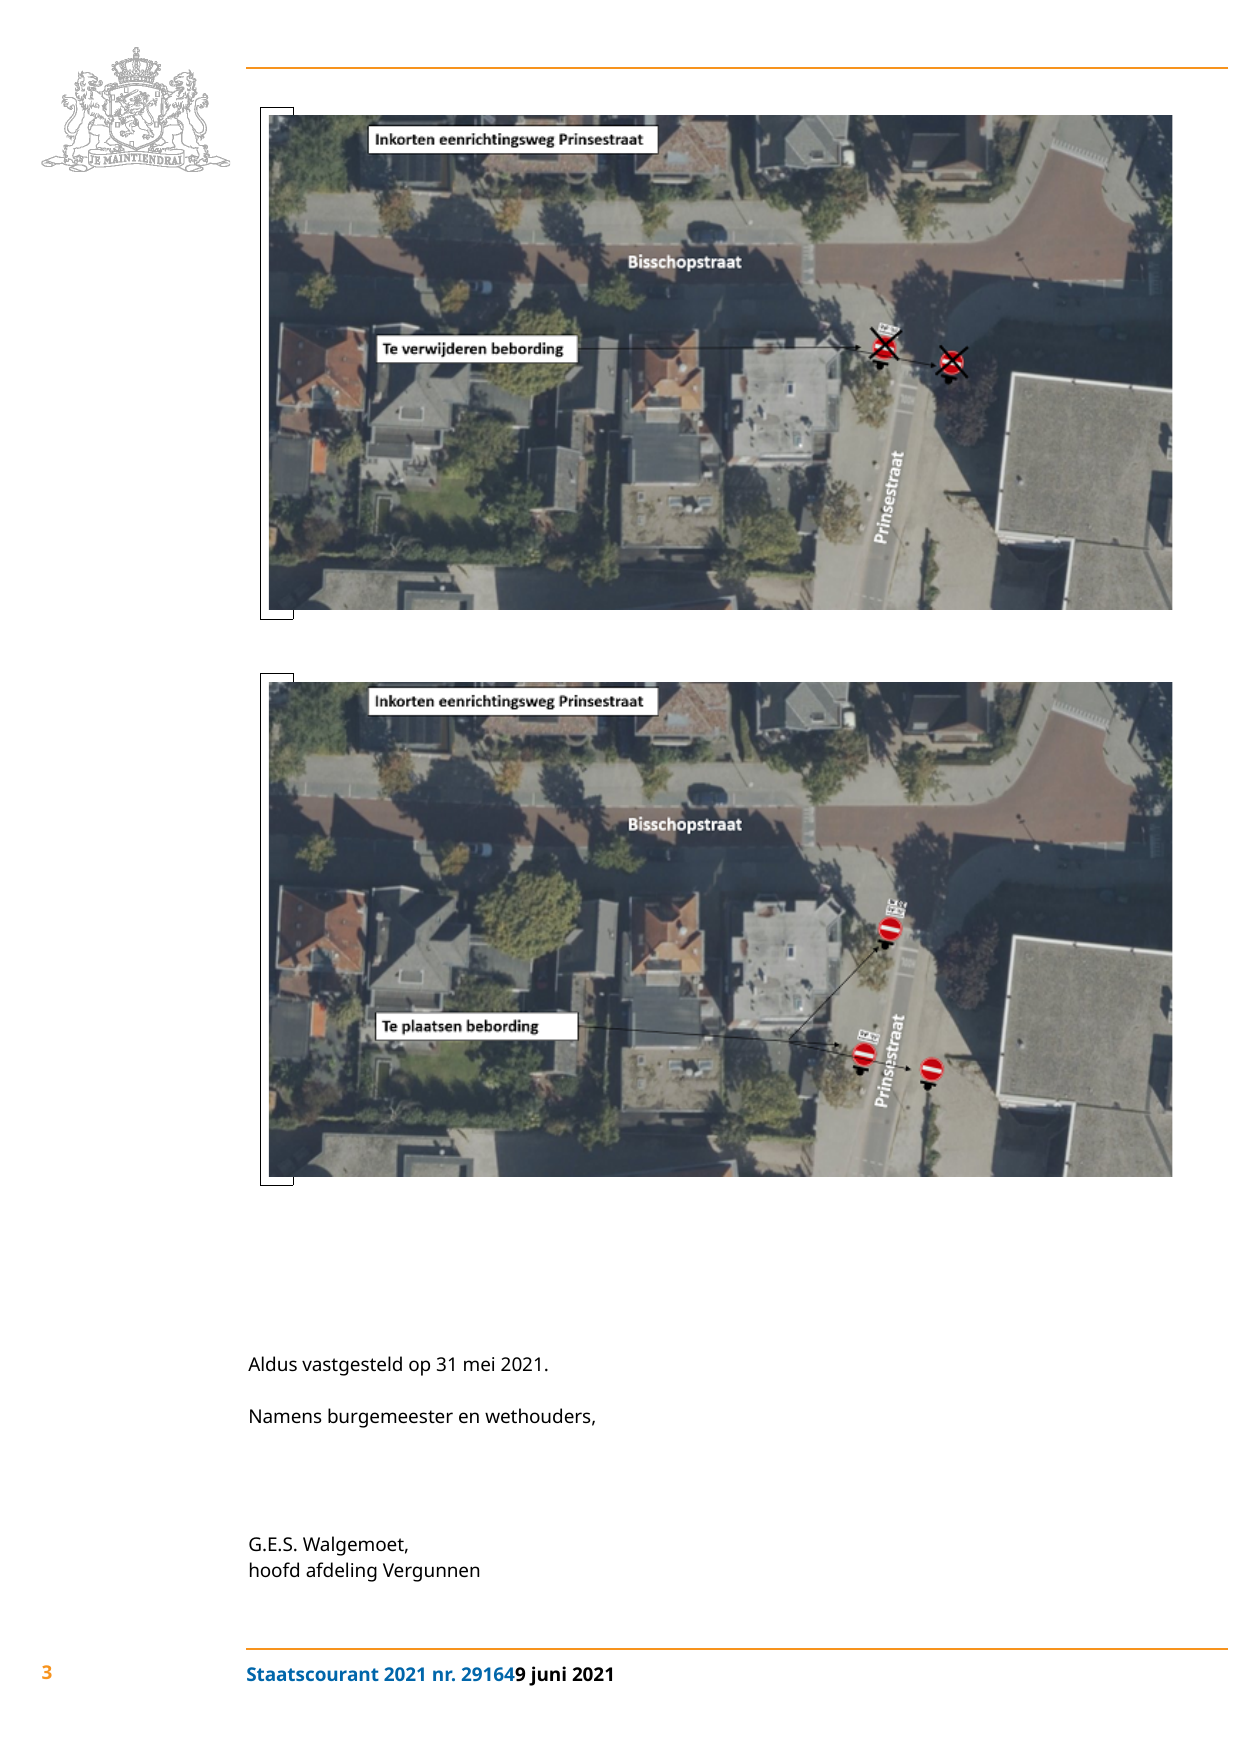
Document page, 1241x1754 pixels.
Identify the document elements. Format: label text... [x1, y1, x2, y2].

text Aldus vastgesteld op 31 mei 2021. [248, 1351, 1152, 1377]
text G.E.S. Walgemoet, [248, 1532, 1152, 1557]
picture [268, 682, 1173, 1177]
text hoofd afdeling Vergunnen [248, 1557, 1152, 1583]
text Namens burgemeester en wethouders, [248, 1403, 1152, 1429]
picture [268, 115, 1173, 610]
picture [41, 47, 231, 172]
